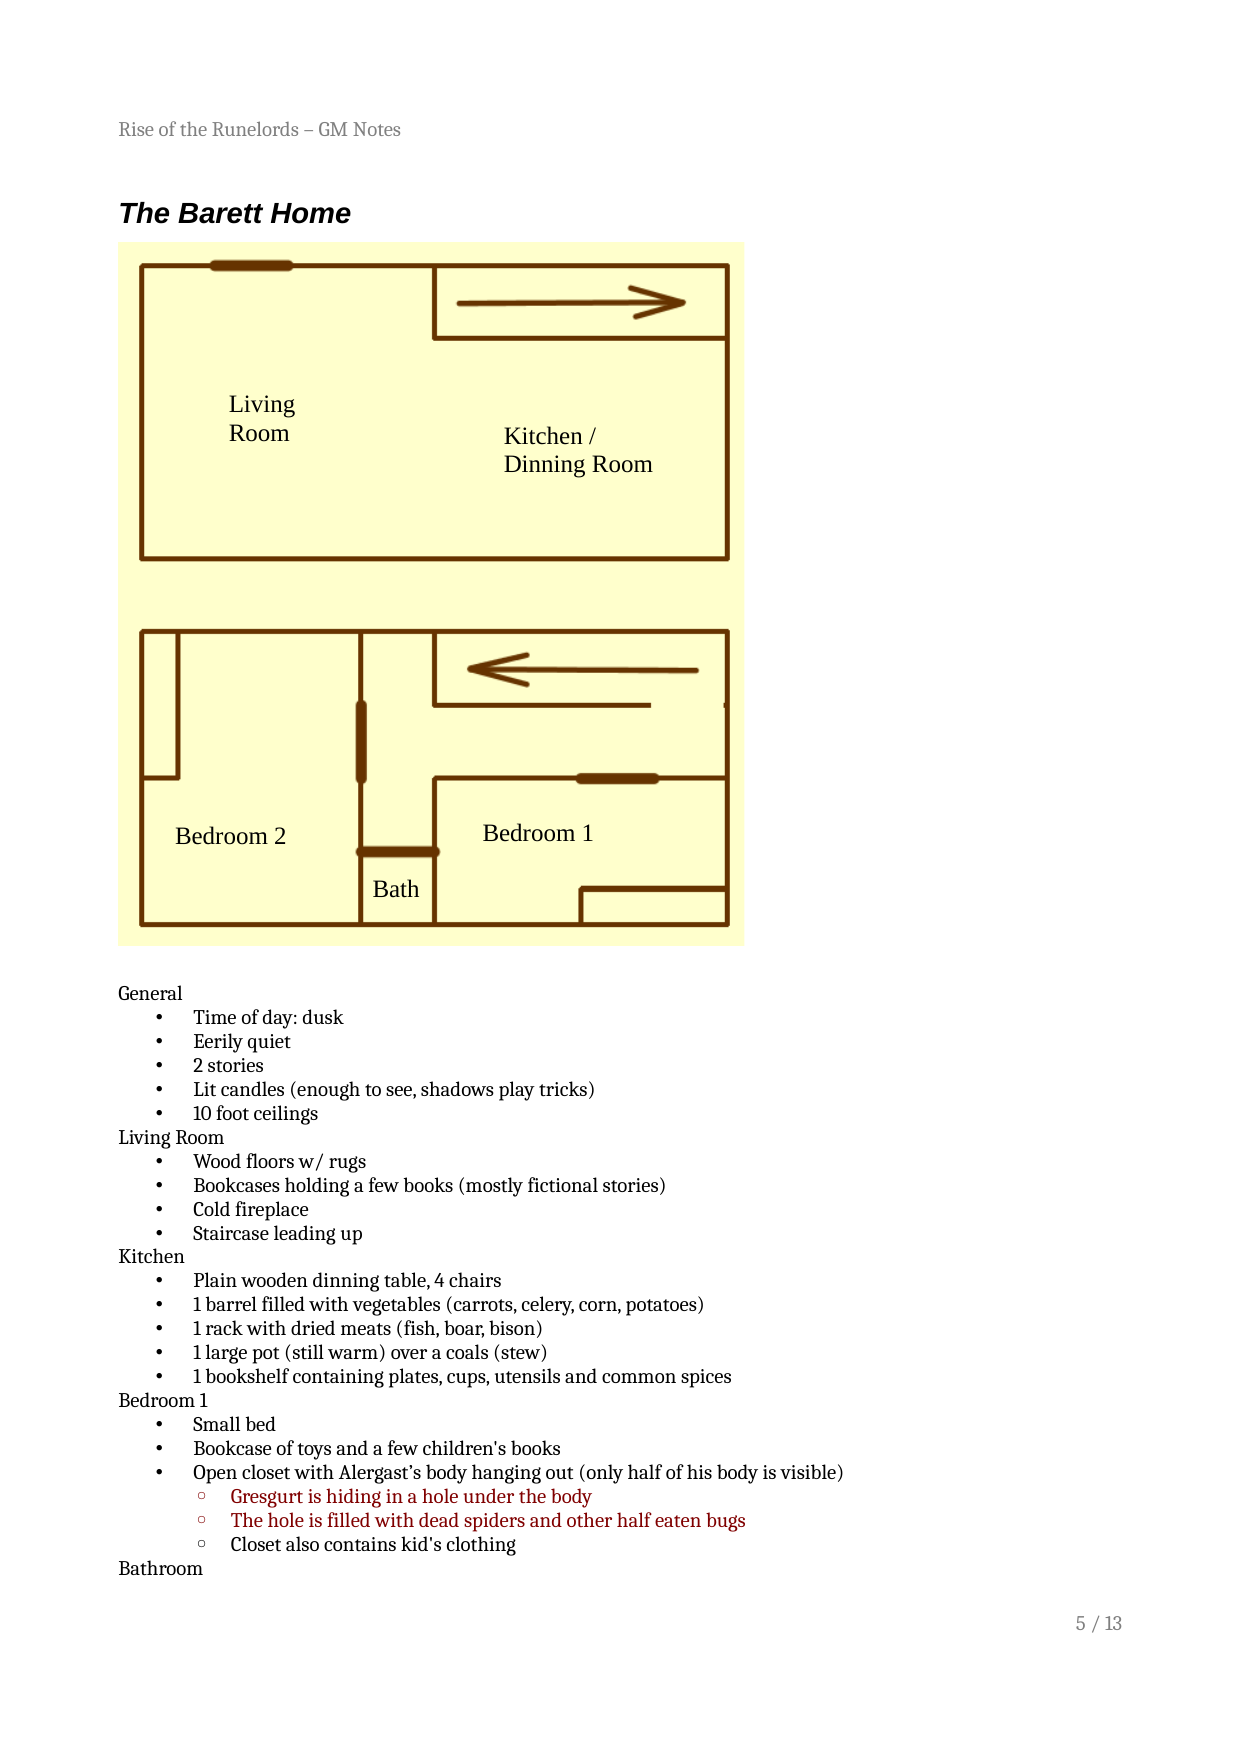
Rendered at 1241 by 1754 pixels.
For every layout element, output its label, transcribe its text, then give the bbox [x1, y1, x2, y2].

list Gresgurt is hiding in a hole under the body [193, 1485, 1122, 1509]
list Eerily quiet [156, 1029, 1122, 1053]
list Wood floors w/ rugs [156, 1149, 1122, 1173]
text Bathroom [118, 1557, 1122, 1581]
list The hole is filled with dead spiders and other half eaten bugs [193, 1509, 1122, 1533]
subtitle The Barett Home [118, 197, 1122, 230]
text Kitchen [118, 1245, 1122, 1269]
list Bookcases holding a few books (mostly fictional stories) [156, 1173, 1122, 1197]
list Open closet with Alergast’s body hanging out (only half of his body is visible) [156, 1461, 1122, 1485]
list 1 large pot (still warm) over a coals (stew) [156, 1341, 1122, 1365]
picture [118, 242, 745, 946]
list Plain wooden dinning table, 4 chairs [156, 1269, 1122, 1293]
list Lit candles (enough to see, shadows play tricks) [156, 1077, 1122, 1101]
list 1 barrel filled with vegetables (carrots, celery, corn, potatoes) [156, 1293, 1122, 1317]
list Time of day: dusk [156, 1006, 1122, 1029]
list 1 rack with dried meats (fish, boar, bison) [156, 1317, 1122, 1341]
list Small bed [156, 1413, 1122, 1437]
list Staircase leading up [156, 1221, 1122, 1245]
list Bookcase of toys and a few children's books [156, 1437, 1122, 1461]
text Living Room [118, 1125, 1122, 1149]
list Cold fireplace [156, 1197, 1122, 1221]
list 1 bookshelf containing plates, cups, utensils and common spices [156, 1365, 1122, 1389]
text General [118, 982, 1122, 1006]
list 10 foot ceilings [156, 1101, 1122, 1125]
text Bedroom 1 [118, 1389, 1122, 1413]
list 2 stories [156, 1053, 1122, 1077]
list Closet also contains kid's clothing [193, 1533, 1122, 1557]
